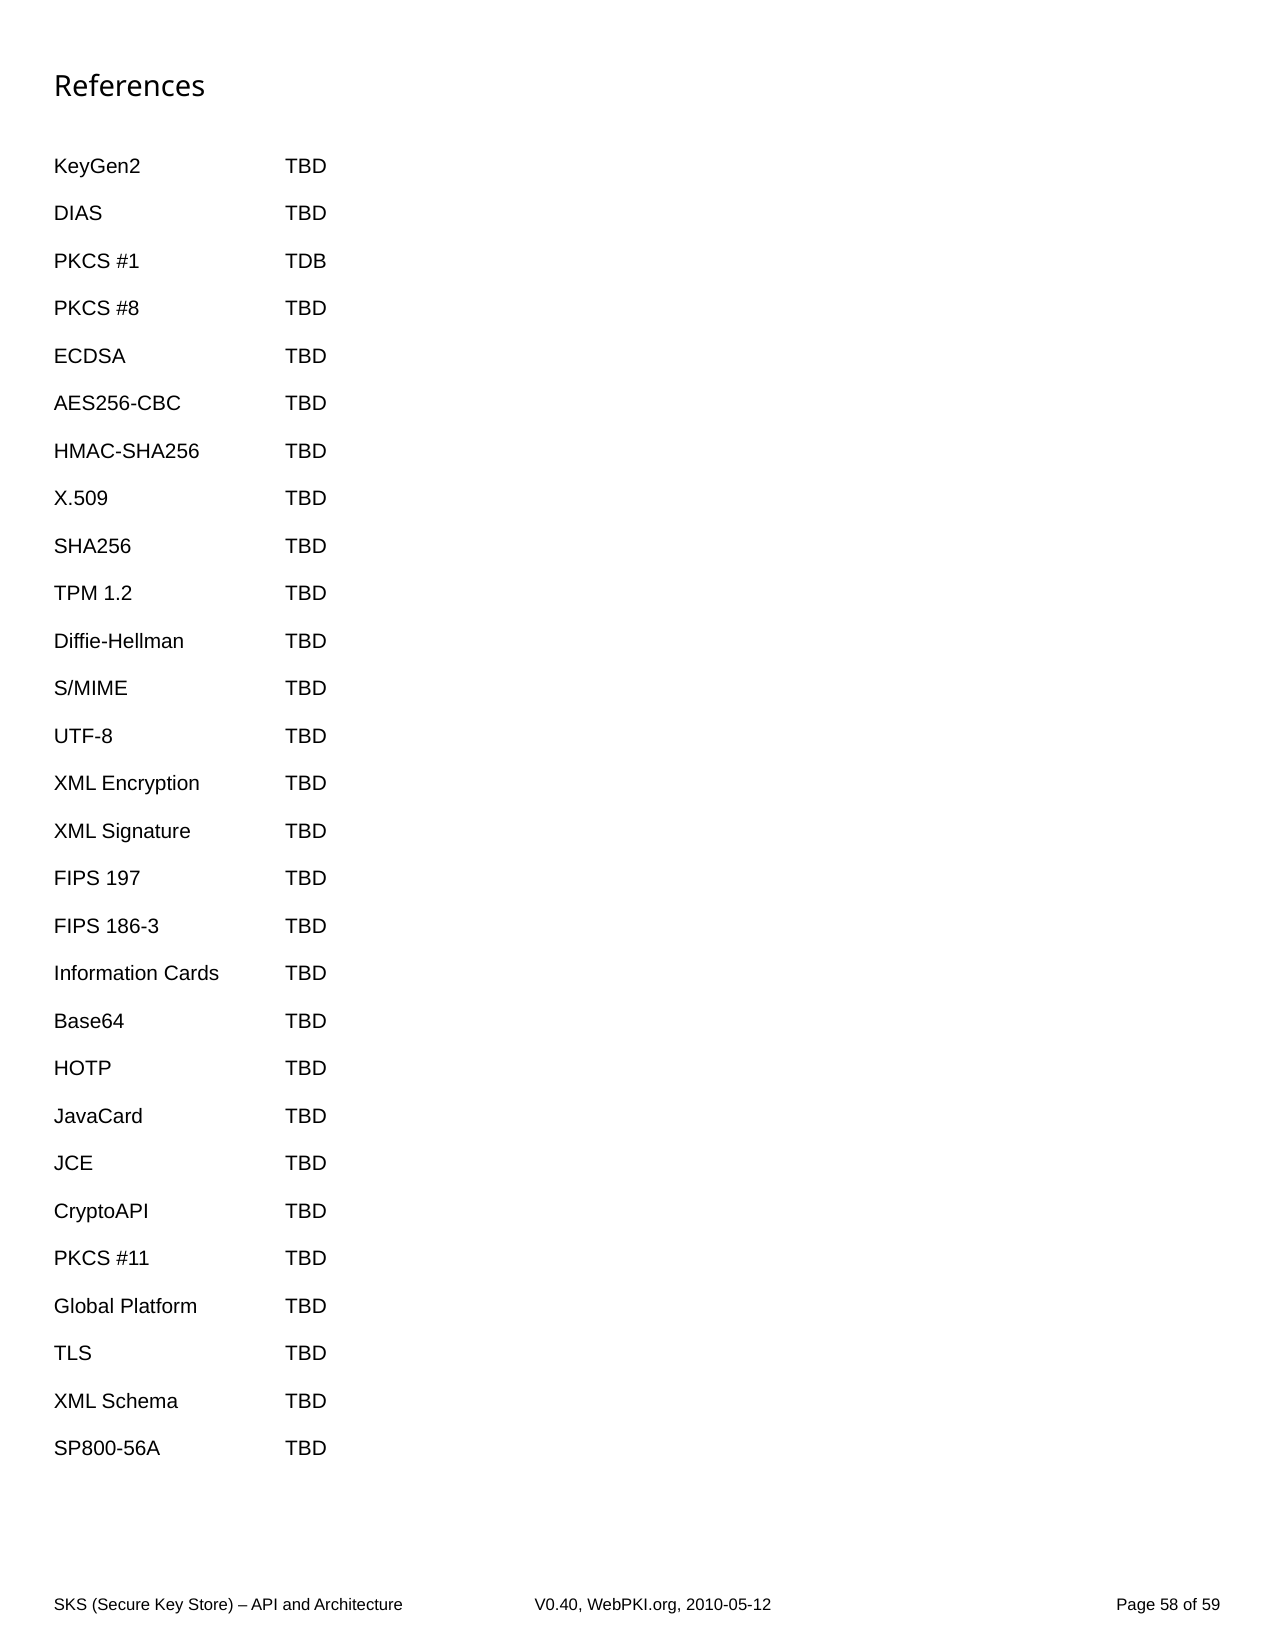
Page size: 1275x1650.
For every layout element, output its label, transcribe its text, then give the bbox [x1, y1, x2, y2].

table_cell TBD [285, 819, 1221, 866]
table_cell TBD [285, 1341, 1221, 1388]
table_cell DIAS [54, 201, 285, 248]
table_cell JCE [54, 1151, 285, 1198]
table_cell TBD [285, 1056, 1221, 1103]
table_cell TBD [285, 866, 1221, 913]
table_cell TBD [285, 1104, 1221, 1151]
table_cell S/MIME [54, 676, 285, 723]
table_cell HOTP [54, 1056, 285, 1103]
table_header KeyGen2 [54, 154, 285, 201]
table_cell PKCS #8 [54, 296, 285, 343]
table_cell CryptoAPI [54, 1199, 285, 1246]
table_cell UTF-8 [54, 724, 285, 771]
table_header TBD [285, 154, 1221, 201]
table_cell FIPS 197 [54, 866, 285, 913]
table_cell TBD [285, 914, 1221, 961]
subtitle References [54, 66, 1221, 105]
table_cell TBD [285, 344, 1221, 391]
table_cell TDB [285, 249, 1221, 296]
table_cell TBD [285, 296, 1221, 343]
table_cell SP800-56A [54, 1436, 285, 1483]
table_cell JavaCard [54, 1104, 285, 1151]
table_cell TBD [285, 1436, 1221, 1483]
table_cell TBD [285, 1009, 1221, 1056]
table_cell TPM 1.2 [54, 581, 285, 628]
table_cell TBD [285, 534, 1221, 581]
table_cell TBD [285, 581, 1221, 628]
table_cell TBD [285, 1389, 1221, 1436]
table_cell Information Cards [54, 961, 285, 1008]
table_cell TBD [285, 201, 1221, 248]
table_cell TBD [285, 391, 1221, 438]
table_cell XML Encryption [54, 771, 285, 818]
table_cell TBD [285, 961, 1221, 1008]
table_cell X.509 [54, 486, 285, 533]
table_cell TBD [285, 439, 1221, 486]
table_cell FIPS 186-3 [54, 914, 285, 961]
table_cell TBD [285, 724, 1221, 771]
table_cell XML Signature [54, 819, 285, 866]
table_cell Base64 [54, 1009, 285, 1056]
table_cell HMAC-SHA256 [54, 439, 285, 486]
table_cell TBD [285, 1151, 1221, 1198]
table_cell TBD [285, 486, 1221, 533]
table_cell Global Platform [54, 1294, 285, 1341]
table_cell ECDSA [54, 344, 285, 391]
table_cell SHA256 [54, 534, 285, 581]
table_cell TBD [285, 1199, 1221, 1246]
table_cell TBD [285, 1294, 1221, 1341]
table_cell TLS [54, 1341, 285, 1388]
table_cell TBD [285, 676, 1221, 723]
table_cell TBD [285, 629, 1221, 676]
table_cell TBD [285, 1246, 1221, 1293]
table_cell PKCS #1 [54, 249, 285, 296]
table_cell XML Schema [54, 1389, 285, 1436]
table_cell TBD [285, 771, 1221, 818]
table_cell PKCS #11 [54, 1246, 285, 1293]
table_cell Diffie-Hellman [54, 629, 285, 676]
table_cell AES256-CBC [54, 391, 285, 438]
